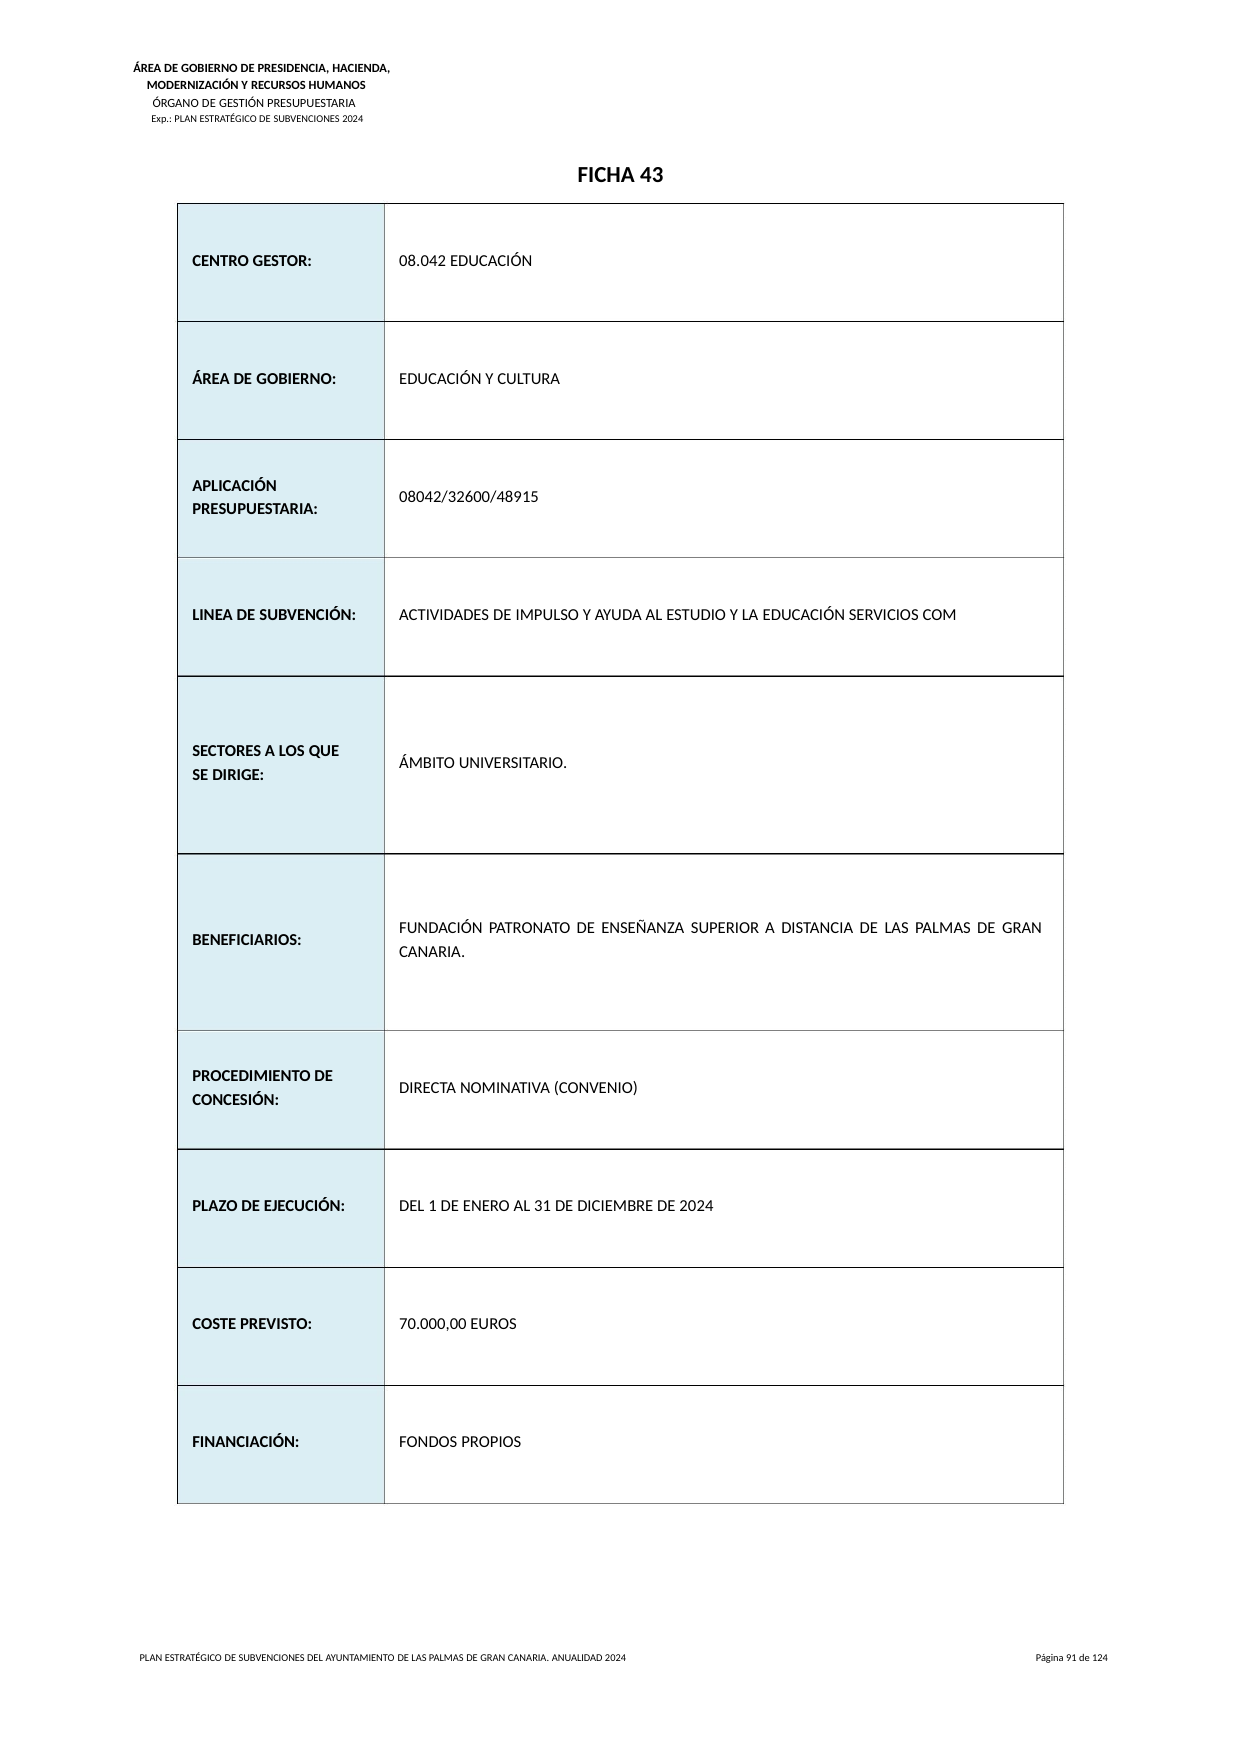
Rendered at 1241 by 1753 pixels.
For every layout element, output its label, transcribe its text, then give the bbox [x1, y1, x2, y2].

text ÁREA DE GOBIERNO: [192, 368, 361, 389]
text 08.042 EDUCACIÓN [399, 250, 557, 271]
picture [174, 200, 1066, 1506]
text Exp.: PLAN ESTRATÉGICO DE SUBVENCIONES 2024 [151, 112, 415, 125]
text EDUCACIÓN Y CULTURA [399, 368, 586, 389]
text PLAZO DE EJECUCIÓN: [192, 1195, 370, 1216]
text ÁREA DE GOBIERNO DE PRESIDENCIA, HACIENDA, [133, 60, 415, 75]
text PLAN ESTRATÉGICO DE SUBVENCIONES DEL AYUNTAMIENTO DE LAS PALMAS DE GRAN CANARIA. ANUALIDAD 2024 [139, 1652, 653, 1664]
text CENTRO GESTOR: [192, 250, 338, 271]
text FINANCIACIÓN: [192, 1431, 370, 1452]
text BENEFICIARIOS: [192, 929, 327, 950]
text LINEA DE SUBVENCIÓN: [192, 604, 381, 625]
text APLICACIÓN [192, 475, 345, 495]
text ÁMBITO UNIVERSITARIO. [399, 752, 595, 773]
text 0 [399, 486, 407, 501]
text Página 91 de 124 [1036, 1652, 1123, 1664]
text DEL 1 DE ENERO AL 31 DE DICIEMBRE DE 2024 [399, 1195, 738, 1216]
text ACTIVIDADES DE IMPULSO Y AYUDA AL ESTUDIO Y LA EDUCACIÓN SERVICIOS COM [399, 604, 983, 625]
text 70.000,00 EUROS [399, 1313, 738, 1334]
text CONCESIÓN: [192, 1089, 359, 1109]
text FUNDACIÓN PATRONATO DE ENSEÑANZA SUPERIOR A DISTANCIA DE LAS PALMAS DE GRAN [399, 918, 1074, 938]
text SE DIRIGE: [192, 764, 365, 784]
text PRESUPUESTARIA: [192, 498, 345, 518]
text ÓRGANO DE GESTIÓN PRESUPUESTARIA [152, 95, 415, 110]
text 8042/32600/48915 [407, 486, 564, 507]
text 0 [399, 498, 407, 507]
text DIRECTA NOMINATIVA (CONVENIO) [399, 1077, 738, 1097]
text PROCEDIMIENTO DE [192, 1065, 359, 1086]
text FICHA 43 [577, 160, 688, 188]
text COSTE PREVISTO: [192, 1313, 370, 1334]
text SECTORES A LOS QUE [192, 741, 365, 761]
text MODERNIZACIÓN Y RECURSOS HUMANOS [147, 77, 415, 93]
text FONDOS PROPIOS [399, 1431, 546, 1452]
text CANARIA. [399, 941, 1074, 961]
